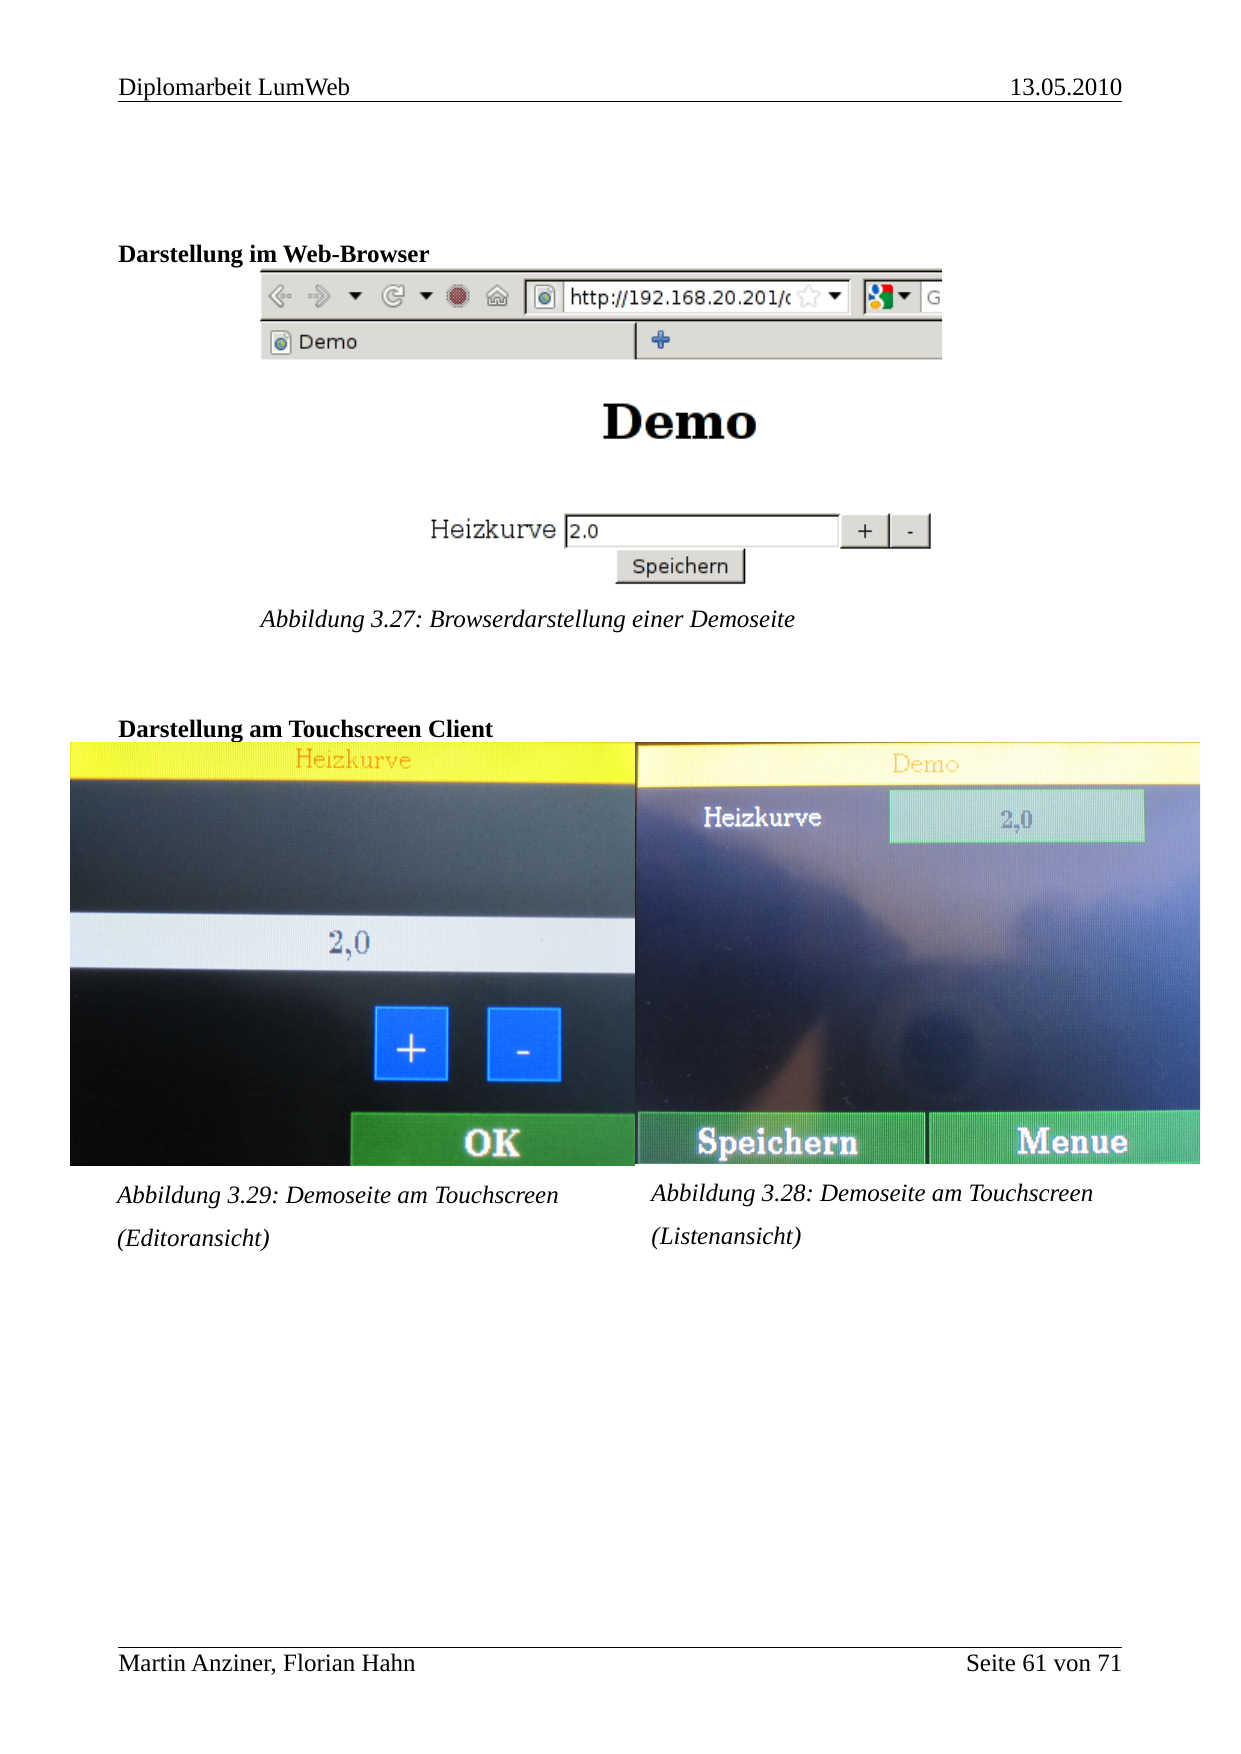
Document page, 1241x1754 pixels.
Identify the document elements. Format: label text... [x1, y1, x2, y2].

text Abbildung 3.27: Browserdarstellung einer Demoseite [260, 590, 938, 633]
text Abbildung 3.28: Demoseite am Touchscreen (Listenansicht) [651, 749, 1217, 1250]
picture [775, 801, 1160, 1164]
text Abbildung 3.29: Demoseite am Touchscreen (Editoransicht) [117, 1166, 682, 1252]
picture [260, 268, 943, 590]
text Darstellung im Web-Browser [118, 239, 1122, 268]
text Darstellung am Touchscreen Client [118, 714, 1217, 749]
picture [70, 742, 636, 1166]
